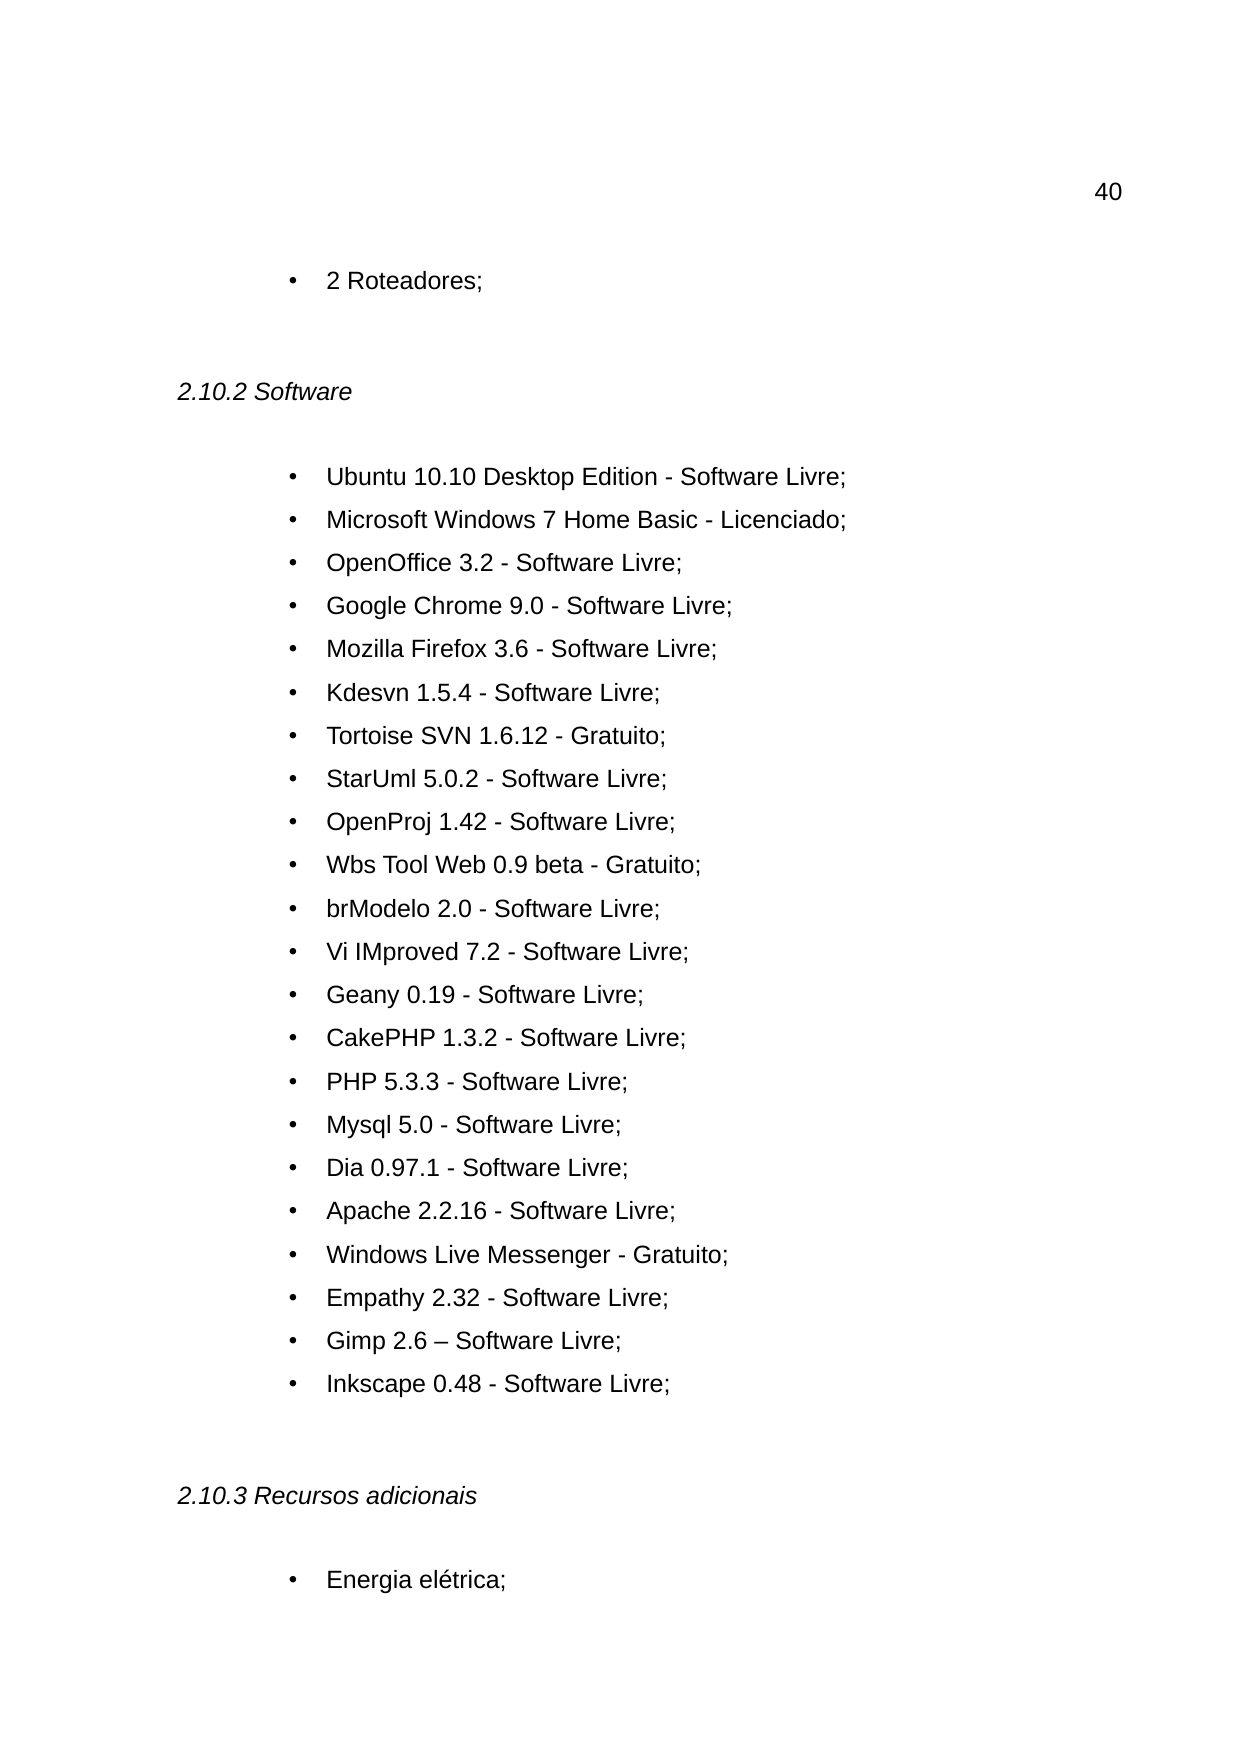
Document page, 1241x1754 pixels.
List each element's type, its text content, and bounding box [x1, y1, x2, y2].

list Kdesvn 1.5.4 - Software Livre; [288, 678, 1122, 706]
list OpenOffice 3.2 - Software Livre; [288, 548, 1122, 577]
list Windows Live Messenger - Gratuito; [288, 1239, 1122, 1268]
list Google Chrome 9.0 - Software Livre; [288, 591, 1122, 620]
list Microsoft Windows 7 Home Basic - Licenciado; [288, 505, 1122, 533]
list Gimp 2.6 – Software Livre; [288, 1326, 1122, 1355]
list Inkscape 0.48 - Software Livre; [288, 1369, 1122, 1398]
list CakePHP 1.3.2 - Software Livre; [288, 1023, 1122, 1052]
list 2 Roteadores; [288, 266, 1122, 294]
list brModelo 2.0 - Software Livre; [288, 894, 1122, 923]
list Dia 0.97.1 - Software Livre; [288, 1153, 1122, 1182]
list Geany 0.19 - Software Livre; [288, 980, 1122, 1009]
subtitle 2.10.3 Recursos adicionais [177, 1481, 1122, 1509]
subtitle 2.10.2 Software [177, 377, 1122, 406]
list PHP 5.3.3 - Software Livre; [288, 1067, 1122, 1096]
list Mysql 5.0 - Software Livre; [288, 1110, 1122, 1139]
list Vi IMproved 7.2 - Software Livre; [288, 937, 1122, 966]
list Tortoise SVN 1.6.12 - Gratuito; [288, 721, 1122, 750]
list Apache 2.2.16 - Software Livre; [288, 1196, 1122, 1225]
list Mozilla Firefox 3.6 - Software Livre; [288, 634, 1122, 663]
list Empathy 2.32 - Software Livre; [288, 1283, 1122, 1312]
list Energia elétrica; [288, 1565, 1122, 1594]
list StarUml 5.0.2 - Software Livre; [288, 764, 1122, 793]
list Ubuntu 10.10 Desktop Edition - Software Livre; [288, 461, 1122, 490]
list OpenProj 1.42 - Software Livre; [288, 807, 1122, 836]
list Wbs Tool Web 0.9 beta - Gratuito; [288, 851, 1122, 879]
